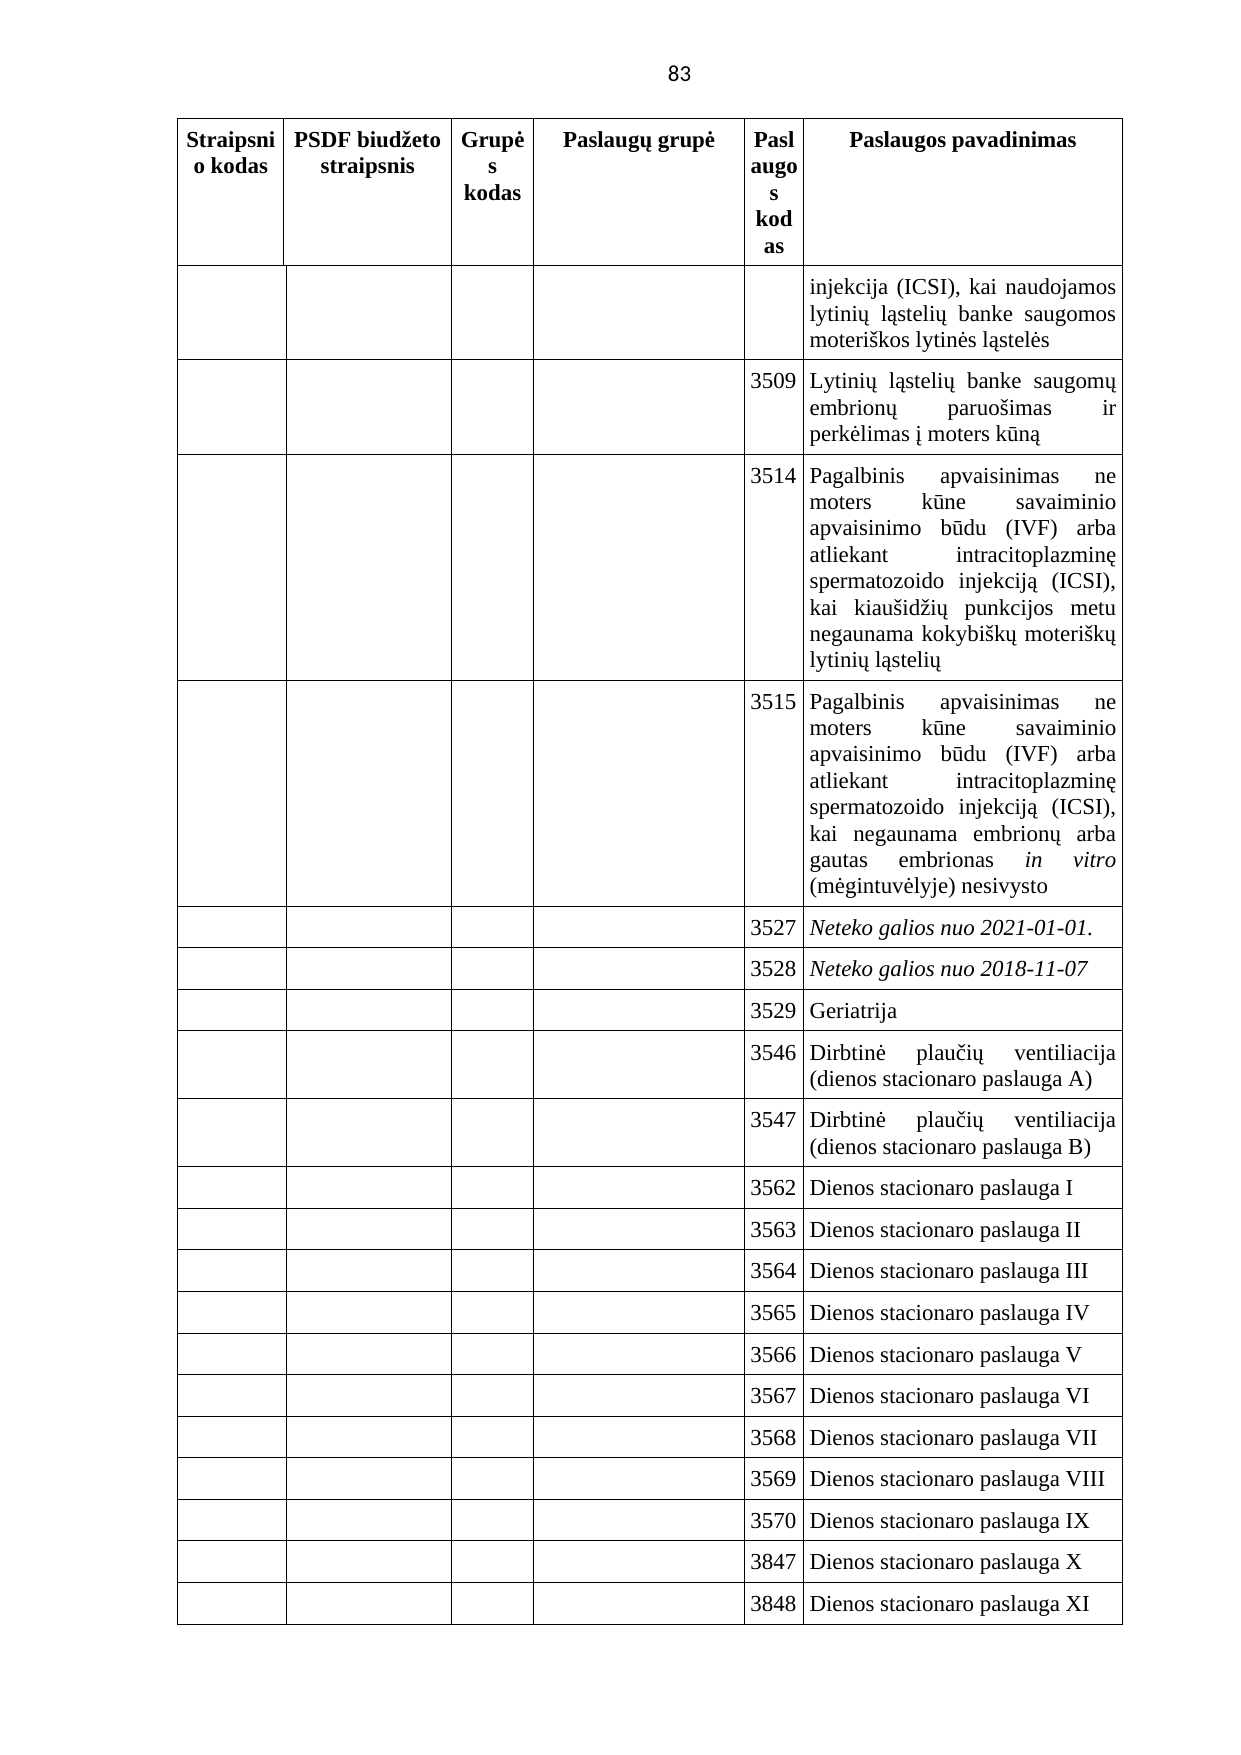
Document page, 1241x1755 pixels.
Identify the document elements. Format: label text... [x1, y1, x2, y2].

table_cell [178, 1541, 286, 1582]
table_cell [178, 1292, 286, 1332]
table_cell Dienos stacionaro paslauga VIII [804, 1458, 1122, 1499]
table_cell 3527 [745, 907, 803, 947]
table_cell 3546 [745, 1031, 803, 1098]
table_cell [534, 1167, 744, 1208]
table_header Straipsnio kodas [178, 119, 283, 265]
table_cell [287, 907, 451, 947]
table_cell [534, 1209, 744, 1249]
table_cell 3564 [745, 1250, 803, 1291]
table_cell [287, 1292, 451, 1332]
table_cell [287, 1375, 451, 1416]
table_cell [534, 907, 744, 947]
table_cell [534, 1583, 744, 1623]
table_cell Dirbtinė plaučių ventiliacija (dienos stacionaro paslauga A) [804, 1031, 1122, 1098]
table_cell 3515 [745, 681, 803, 906]
table_cell Dienos stacionaro paslauga I [804, 1167, 1122, 1208]
table_cell [287, 266, 451, 359]
table_cell [178, 1099, 286, 1166]
table_cell [452, 360, 533, 454]
table_cell [745, 266, 803, 359]
table_cell [287, 1583, 451, 1623]
table_cell [287, 1167, 451, 1208]
table_cell [452, 1099, 533, 1166]
table_cell [534, 1031, 744, 1098]
table_cell 3563 [745, 1209, 803, 1249]
table_cell 3569 [745, 1458, 803, 1499]
table_cell [452, 1375, 533, 1416]
table_cell Dienos stacionaro paslauga IV [804, 1292, 1122, 1332]
table_cell 3570 [745, 1500, 803, 1540]
table_cell Dienos stacionaro paslauga V [804, 1334, 1122, 1374]
table_cell Pagalbinis apvaisinimas ne moters kūne savaiminio apvaisinimo būdu (IVF) arba atliekant intracitoplazminę spermatozoido injekciją (ICSI), kai kiaušidžių punkcijos metu negaunama kokybiškų moteriškų lytinių ląstelių [804, 455, 1122, 680]
table_cell 3568 [745, 1417, 803, 1457]
table_cell [178, 681, 286, 906]
table_cell [178, 1250, 286, 1291]
table_cell [287, 1099, 451, 1166]
table_cell [452, 681, 533, 906]
table_header Paslaugų grupė [534, 119, 744, 265]
table_cell [534, 266, 744, 359]
table_cell [534, 1375, 744, 1416]
table_cell 3565 [745, 1292, 803, 1332]
table_cell [287, 1031, 451, 1098]
table_cell [178, 455, 286, 680]
table_cell [178, 1583, 286, 1623]
table_cell [178, 1167, 286, 1208]
table_cell [287, 1334, 451, 1374]
table_header Paslaugos kodas [745, 119, 803, 265]
table_cell Neteko galios nuo 2021-01-01. [804, 907, 1122, 947]
table_cell [534, 1500, 744, 1540]
table_cell [534, 1334, 744, 1374]
table_cell Lytinių ląstelių banke saugomų embrionų paruošimas ir perkėlimas į moters kūną [804, 360, 1122, 454]
table_cell [287, 455, 451, 680]
table_cell [452, 266, 533, 359]
table_cell 3529 [745, 990, 803, 1030]
table_cell [534, 360, 744, 454]
table_cell 3547 [745, 1099, 803, 1166]
table_cell [534, 1417, 744, 1457]
table_cell [452, 948, 533, 989]
table_cell [452, 1583, 533, 1623]
table_cell [178, 1375, 286, 1416]
table_cell Geriatrija [804, 990, 1122, 1030]
table_cell 3509 [745, 360, 803, 454]
table_cell [287, 1209, 451, 1249]
table_cell [287, 360, 451, 454]
table_cell [534, 1099, 744, 1166]
table_cell [178, 1031, 286, 1098]
table_cell Neteko galios nuo 2018-11-07 [804, 948, 1122, 989]
table_cell [178, 948, 286, 989]
table_cell [534, 681, 744, 906]
table_cell [178, 1334, 286, 1374]
table_cell [534, 1250, 744, 1291]
table_cell [452, 455, 533, 680]
table_cell [287, 1417, 451, 1457]
table_cell [452, 990, 533, 1030]
table_cell [452, 1031, 533, 1098]
table_header PSDF biudžeto straipsnis [284, 119, 451, 265]
table_cell [178, 360, 286, 454]
table_cell Pagalbinis apvaisinimas ne moters kūne savaiminio apvaisinimo būdu (IVF) arba atliekant intracitoplazminę spermatozoido injekciją (ICSI), kai negaunama embrionų arba gautas embrionas in vitro (mėgintuvėlyje) nesivysto [804, 681, 1122, 906]
table_cell 3528 [745, 948, 803, 989]
table_cell [534, 1292, 744, 1332]
table_cell Dienos stacionaro paslauga VI [804, 1375, 1122, 1416]
table_cell injekcija (ICSI), kai naudojamos lytinių ląstelių banke saugomos moteriškos lytinės ląstelės [804, 266, 1122, 359]
table_header Paslaugos pavadinimas [804, 119, 1122, 265]
table_cell Dienos stacionaro paslauga VII [804, 1417, 1122, 1457]
table_cell [178, 1209, 286, 1249]
table_cell 3514 [745, 455, 803, 680]
table_cell [534, 455, 744, 680]
table_cell Dienos stacionaro paslauga II [804, 1209, 1122, 1249]
table_cell [287, 1250, 451, 1291]
table_cell 3562 [745, 1167, 803, 1208]
table_cell [534, 1541, 744, 1582]
table_cell Dienos stacionaro paslauga III [804, 1250, 1122, 1291]
table_cell [452, 1250, 533, 1291]
table_cell 3566 [745, 1334, 803, 1374]
table_cell 3567 [745, 1375, 803, 1416]
table_cell Dienos stacionaro paslauga IX [804, 1500, 1122, 1540]
table_cell [287, 1458, 451, 1499]
table_cell [287, 1500, 451, 1540]
table_cell [452, 1209, 533, 1249]
table_cell Dienos stacionaro paslauga X [804, 1541, 1122, 1582]
table_cell 3848 [745, 1583, 803, 1623]
table_cell [287, 681, 451, 906]
table_cell [452, 907, 533, 947]
table_cell [178, 1500, 286, 1540]
table_header Grupės kodas [452, 119, 533, 265]
table_cell [452, 1458, 533, 1499]
table_cell [178, 1458, 286, 1499]
table_cell [452, 1500, 533, 1540]
table_cell Dirbtinė plaučių ventiliacija (dienos stacionaro paslauga B) [804, 1099, 1122, 1166]
table_cell [178, 990, 286, 1030]
table_cell 3847 [745, 1541, 803, 1582]
table_cell [452, 1292, 533, 1332]
table_cell [452, 1541, 533, 1582]
table_cell [452, 1417, 533, 1457]
table_cell [452, 1334, 533, 1374]
table_cell [534, 1458, 744, 1499]
table_cell [452, 1167, 533, 1208]
table_cell [178, 266, 286, 359]
table_cell [287, 990, 451, 1030]
table_cell [178, 907, 286, 947]
table_cell [287, 948, 451, 989]
table_cell [287, 1541, 451, 1582]
table_cell [534, 990, 744, 1030]
table_cell [534, 948, 744, 989]
table_cell Dienos stacionaro paslauga XI [804, 1583, 1122, 1623]
table_cell [178, 1417, 286, 1457]
